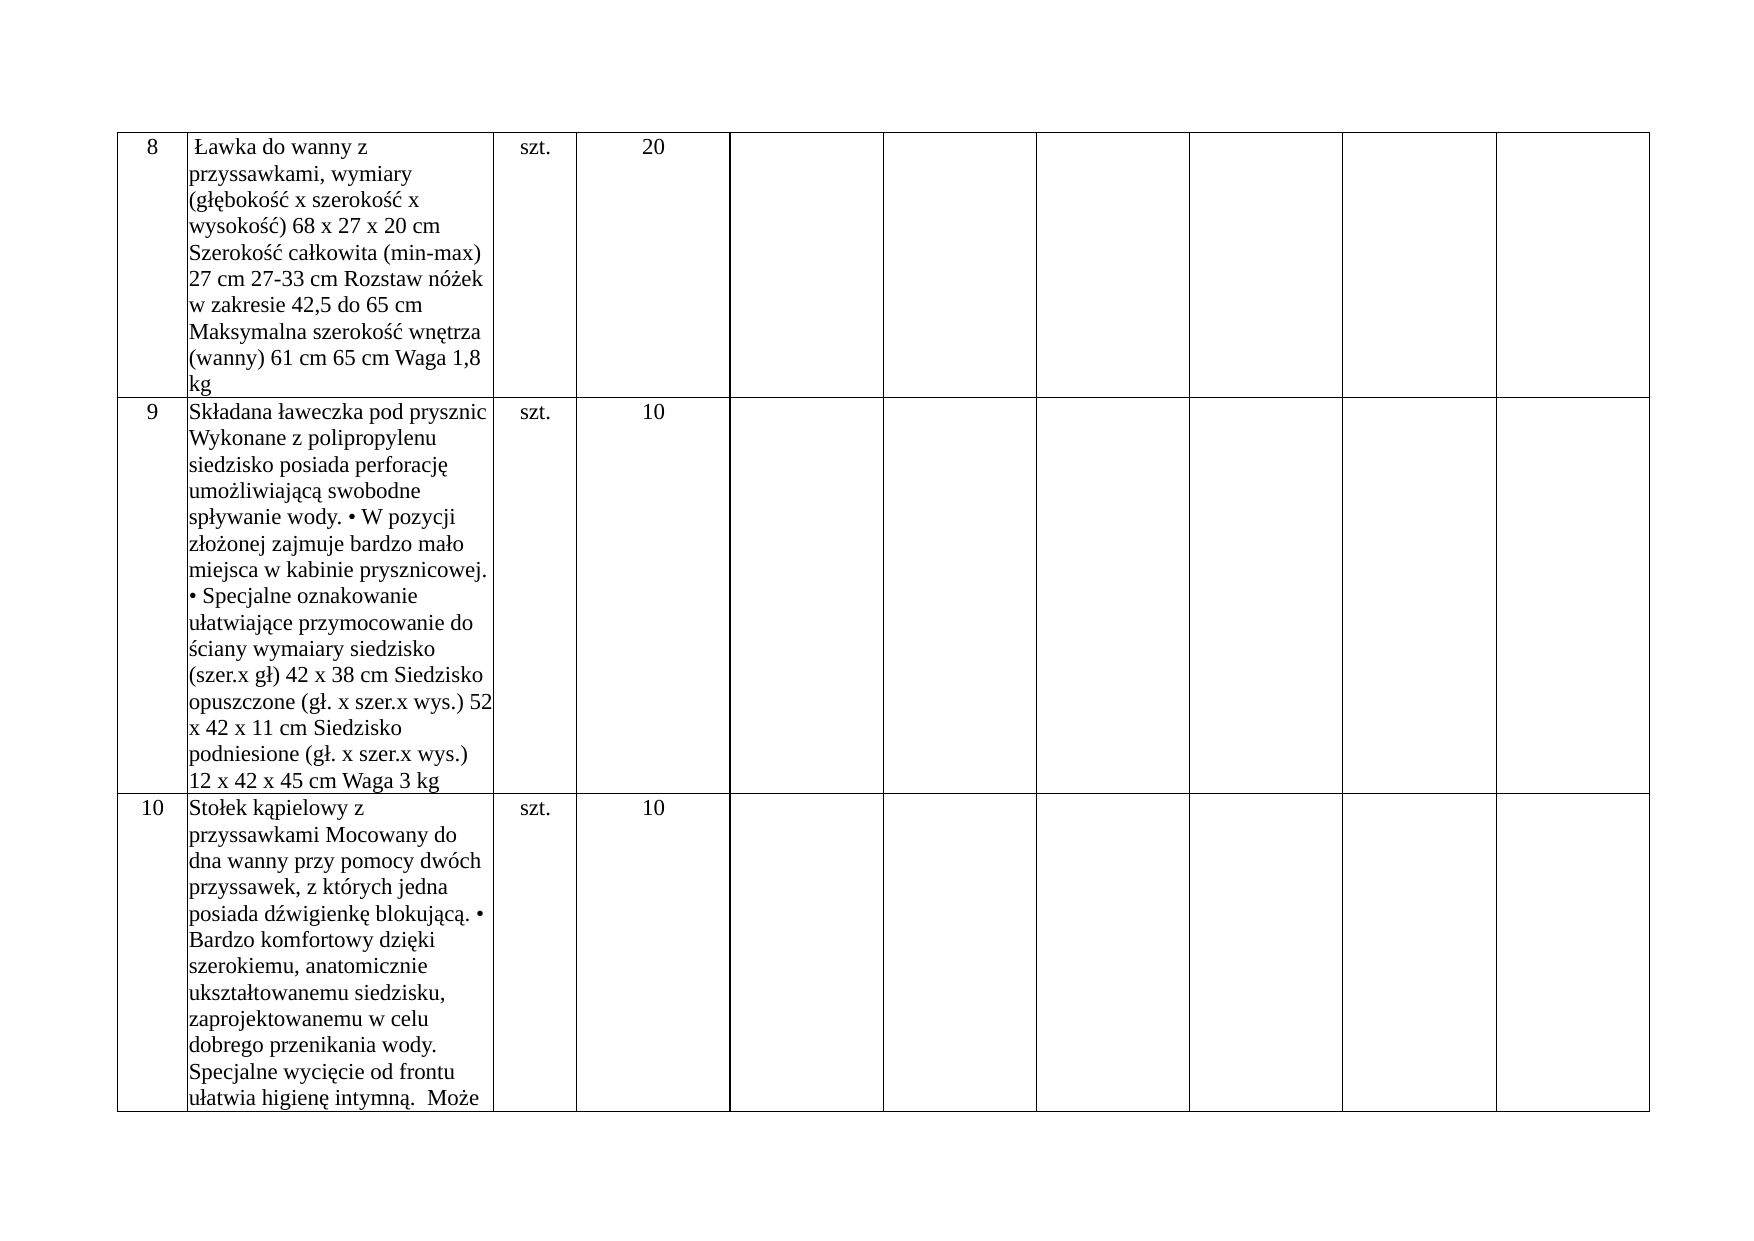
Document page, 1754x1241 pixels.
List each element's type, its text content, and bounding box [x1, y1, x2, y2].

table_cell szt. [494, 794, 576, 1111]
table_cell Stołek kąpielowy z przyssawkami Mocowany do dna wanny przy pomocy dwóch przyssawek, z których jedna posiada dźwigienkę blokującą. • Bardzo komfortowy dzięki szerokiemu, anatomicznie ukształtowanemu siedzisku, zaprojektowanemu w celu dobrego przenikania wody. Specjalne wycięcie od frontu ułatwia higienę intymną. Może [188, 794, 493, 1111]
table_cell [1343, 398, 1496, 793]
table_cell [1037, 398, 1189, 793]
table_cell szt. [494, 133, 576, 397]
table_cell [884, 398, 1036, 793]
table_cell 10 [577, 794, 729, 1111]
table_cell 20 [577, 133, 729, 397]
table_cell [1497, 794, 1649, 1111]
table_cell [884, 794, 1036, 1111]
table_cell [1497, 133, 1649, 397]
table_cell [731, 133, 883, 397]
table_cell [731, 794, 883, 1111]
table_cell 8 [118, 133, 187, 397]
table_cell [1190, 133, 1342, 397]
table_cell 10 [577, 398, 729, 793]
table_cell Ławka do wanny z przyssawkami, wymiary (głębokość x szerokość x wysokość) 68 x 27 x 20 cm Szerokość całkowita (min-max) 27 cm 27-33 cm Rozstaw nóżek w zakresie 42,5 do 65 cm Maksymalna szerokość wnętrza (wanny) 61 cm 65 cm Waga 1,8 kg [188, 133, 493, 397]
table_cell [1037, 133, 1189, 397]
table_cell Składana ławeczka pod prysznic Wykonane z polipropylenu siedzisko posiada perforację umożliwiającą swobodne spływanie wody. • W pozycji złożonej zajmuje bardzo mało miejsca w kabinie prysznicowej. • Specjalne oznakowanie ułatwiające przymocowanie do ściany wymaiary siedzisko (szer.x gł) 42 x 38 cm Siedzisko opuszczone (gł. x szer.x wys.) 52 x 42 x 11 cm Siedzisko podniesione (gł. x szer.x wys.) 12 x 42 x 45 cm Waga 3 kg [188, 398, 493, 793]
table_cell [884, 133, 1036, 397]
table_cell [1037, 794, 1189, 1111]
table_cell [1190, 398, 1342, 793]
table_cell [1343, 133, 1496, 397]
table_cell [731, 398, 883, 793]
table_cell [1343, 794, 1496, 1111]
table_cell [1497, 398, 1649, 793]
table_cell 9 [118, 398, 187, 793]
table_cell [1190, 794, 1342, 1111]
table_cell szt. [494, 398, 576, 793]
table_cell 10 [118, 794, 187, 1111]
